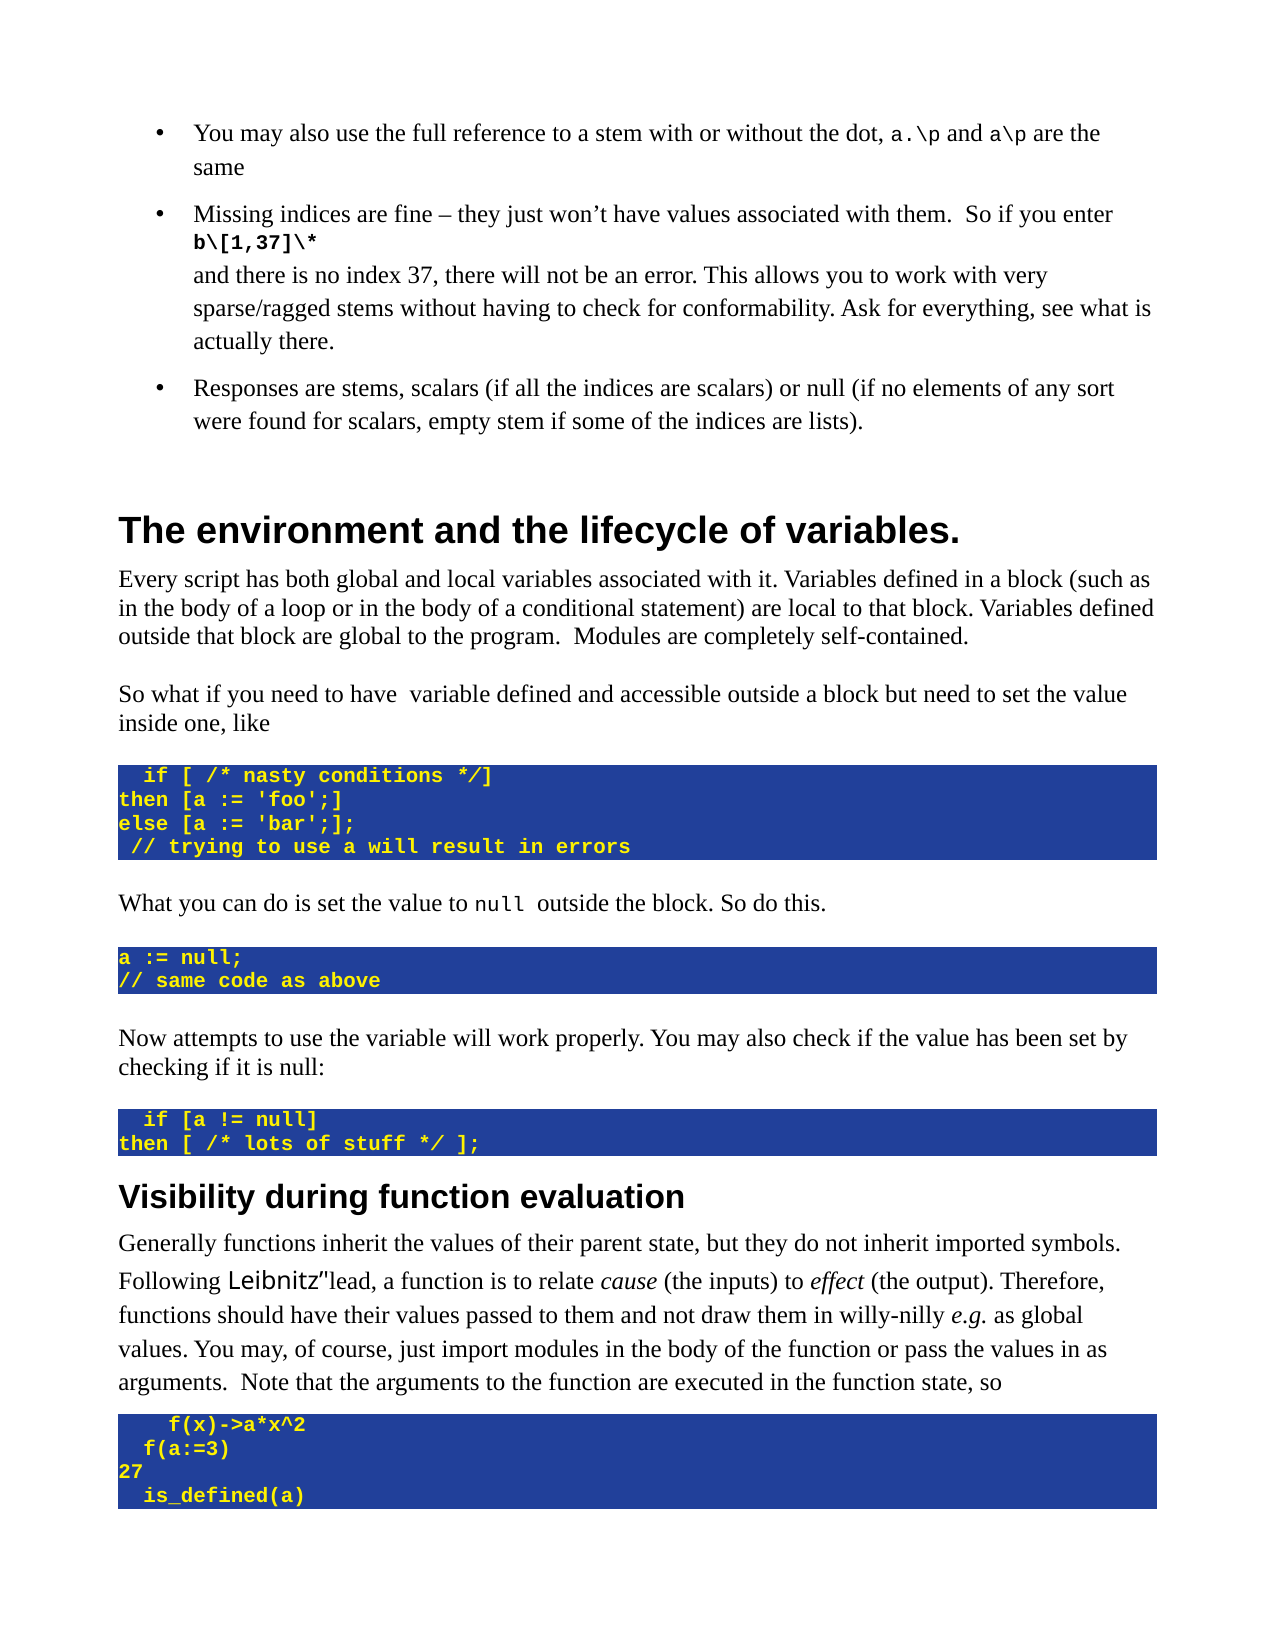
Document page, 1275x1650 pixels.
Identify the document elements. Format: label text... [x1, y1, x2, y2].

text f(a:=3) [118, 1438, 1157, 1462]
text f(x)->a*x^2 [118, 1414, 1157, 1438]
text if [a != null] [118, 1109, 1157, 1133]
text Generally functions inherit the values of their parent state, but they do not inherit imported symbols. Following Leibnitz’'lead, a function is to relate cause (the inputs) to effect (the output). Therefore, functions should have their values passed to them and not draw them in willy-nilly e.g. as global values. You may, of course, just import modules in the body of the function or pass the values in as arguments. Note that the arguments to the function are executed in the function state, so [118, 1228, 1157, 1395]
text Every script has both global and local variables associated with it. Variables defined in a block (such as in the body of a loop or in the body of a conditional statement) are local to that block. Variables defined outside that block are global to the program. Modules are completely self-contained. [118, 564, 1157, 650]
text What you can do is set the value to null outside the block. So do this. [118, 860, 1157, 918]
text then [ /* lots of stuff */ ]; [118, 1133, 1157, 1156]
subtitle Visibility during function evaluation [118, 1177, 1157, 1216]
text else [a := 'bar';]; [118, 812, 1157, 836]
text So what if you need to have variable defined and accessible outside a block but need to set the value inside one, like [118, 679, 1157, 736]
list Missing indices are fine – they just won’t have values associated with them. So if you enter b\[1,37]\* and there is no index 37, there will not be an error. This allows you to work with very sparse/ragged stems without having to check for conformability. Ask for everything, see what is actually there. [156, 199, 1157, 354]
text a := null; [118, 947, 1157, 971]
list Responses are stems, scalars (if all the indices are scalars) or null (if no elements of any sort were found for scalars, empty stem if some of the indices are lists). [156, 373, 1157, 435]
text then [a := 'foo';] [118, 789, 1157, 812]
text 27 [118, 1462, 1157, 1485]
text is_defined(a) [118, 1485, 1157, 1509]
subtitle The environment and the lifecycle of variables. [118, 508, 1157, 551]
text // same code as above [118, 971, 1157, 994]
text Now attempts to use the variable will work properly. You may also check if the value has been set by checking if it is null: [118, 1023, 1157, 1080]
text if [ /* nasty conditions */] [118, 765, 1157, 789]
text // trying to use a will result in errors [118, 836, 1157, 860]
list You may also use the full reference to a stem with or without the dot, a.\p and a\p are the same [156, 118, 1157, 181]
